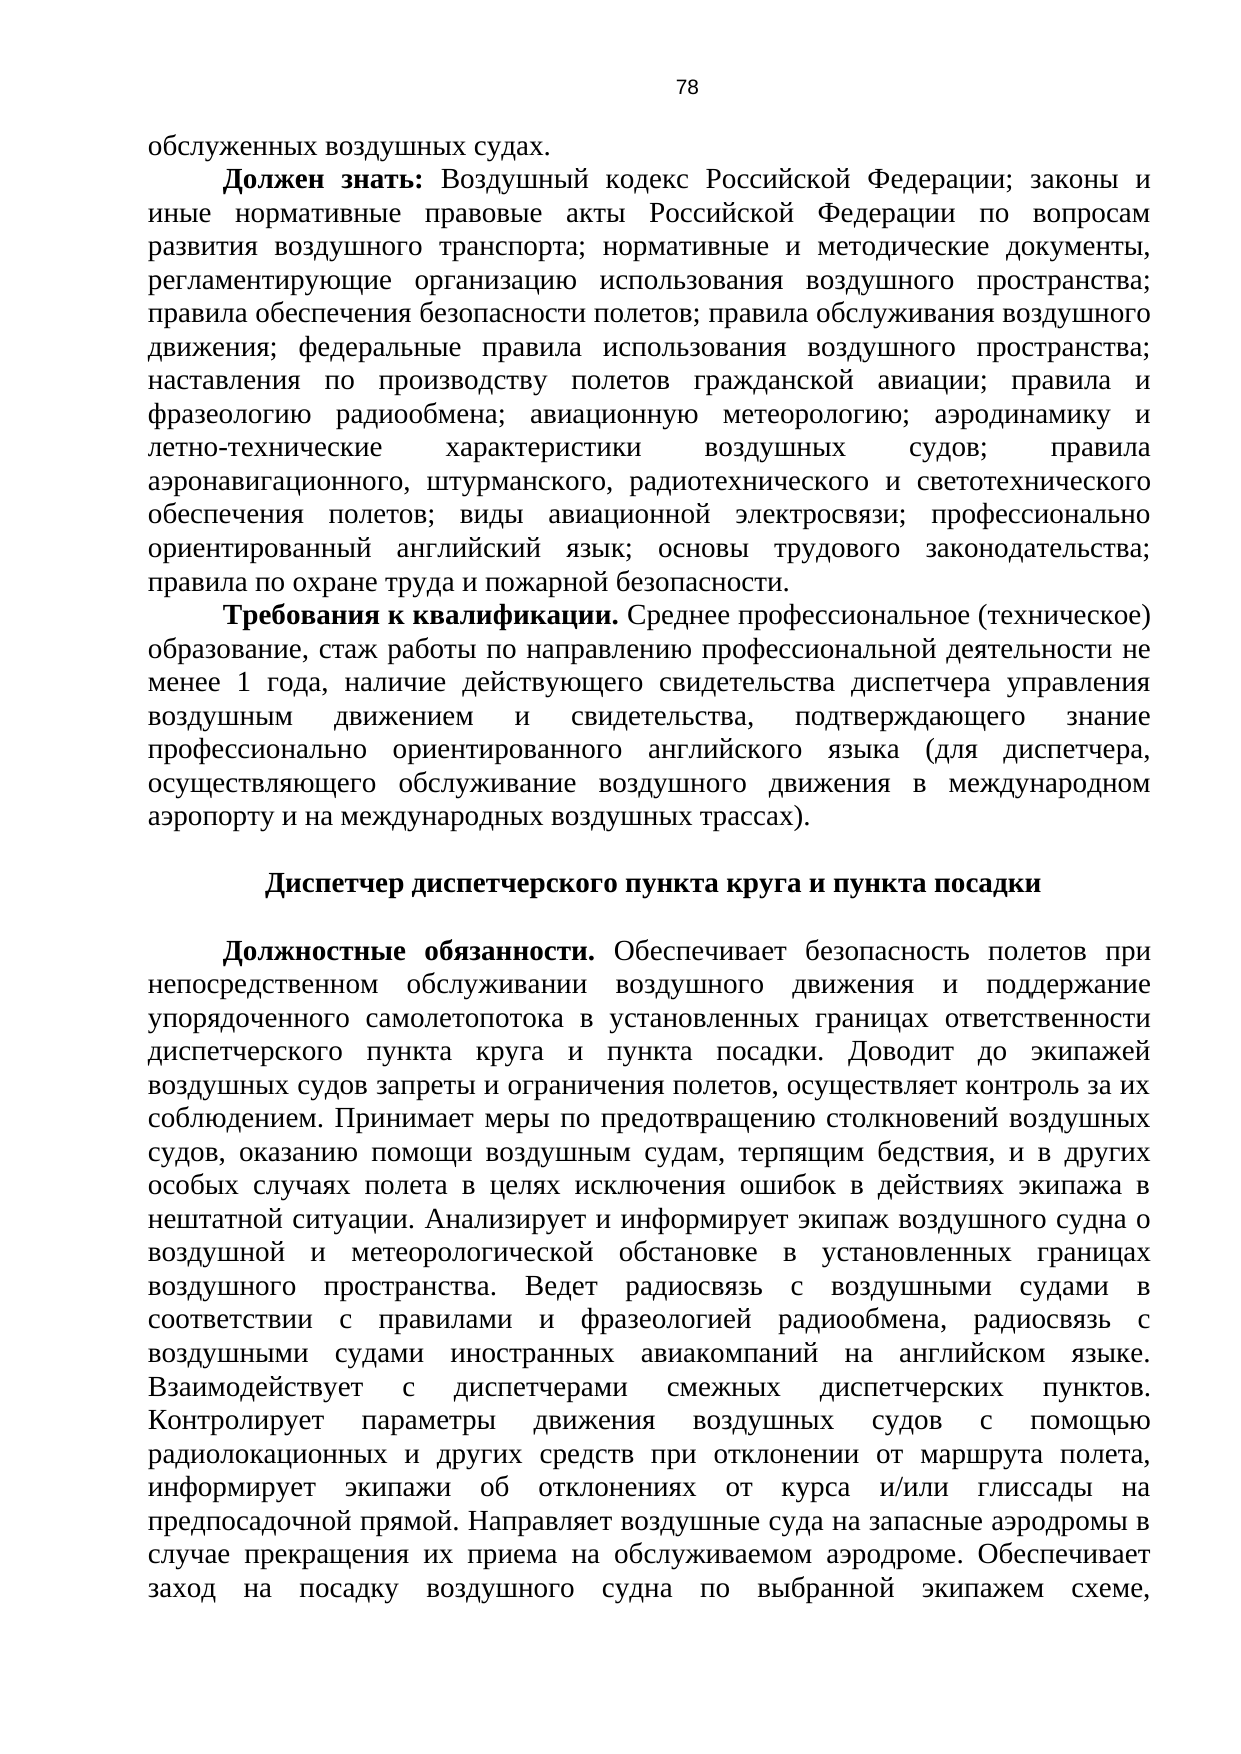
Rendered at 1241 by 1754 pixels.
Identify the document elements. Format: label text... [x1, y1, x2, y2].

text Должностные обязанности. Обеспечивает безопасность полетов при непосредственном обслуживании воздушного движения и поддержание упорядоченного самолетопотока в установленных границах ответственности диспетчерского пункта круга и пункта посадки. Доводит до экипажей воздушных судов запреты и ограничения полетов, осуществляет контроль за их соблюдением. Принимает меры по предотвращению столкновений воздушных судов, оказанию помощи воздушным судам, терпящим бедствия, и в других особых случаях полета в целях исключения ошибок в действиях экипажа в нештатной ситуации. Анализирует и информирует экипаж воздушного судна о воздушной и метеорологической обстановке в установленных границах воздушного пространства. Ведет радиосвязь с воздушными судами в соответствии с правилами и фразеологией радиообмена, радиосвязь с воздушными судами иностранных авиакомпаний на английском языке. Взаимодействует с диспетчерами смежных диспетчерских пунктов. Контролирует параметры движения воздушных судов с помощью радиолокационных и других средств при отклонении от маршрута полета, информирует экипажи об отклонениях от курса и/или глиссады на предпосадочной прямой. Направляет воздушные суда на запасные аэродромы в случае прекращения их приема на обслуживаемом аэродроме. Обеспечивает заход на посадку воздушного судна по выбранной экипажем схеме, [148, 933, 1152, 1603]
subtitle Диспетчер диспетчерского пункта круга и пункта посадки [148, 866, 1152, 899]
text Должен знать: Воздушный кодекс Российской Федерации; законы и иные нормативные правовые акты Российской Федерации по вопросам развития воздушного транспорта; нормативные и методические документы, регламентирующие организацию использования воздушного пространства; правила обеспечения безопасности полетов; правила обслуживания воздушного движения; федеральные правила использования воздушного пространства; наставления по производству полетов гражданской авиации; правила и фразеологию радиообмена; авиационную метеорологию; аэродинамику и летно-технические характеристики воздушных судов; правила аэронавигационного, штурманского, радиотехнического и светотехнического обеспечения полетов; виды авиационной электросвязи; профессионально ориентированный английский язык; основы трудового законодательства; правила по охране труда и пожарной безопасности. [148, 161, 1152, 597]
text обслуженных воздушных судах. [148, 128, 1152, 161]
text Требования к квалификации. Среднее профессиональное (техническое) образование, стаж работы по направлению профессиональной деятельности не менее 1 года, наличие действующего свидетельства диспетчера управления воздушным движением и свидетельства, подтверждающего знание профессионально ориентированного английского языка (для диспетчера, осуществляющего обслуживание воздушного движения в международном аэропорту и на международных воздушных трассах). [148, 597, 1152, 832]
